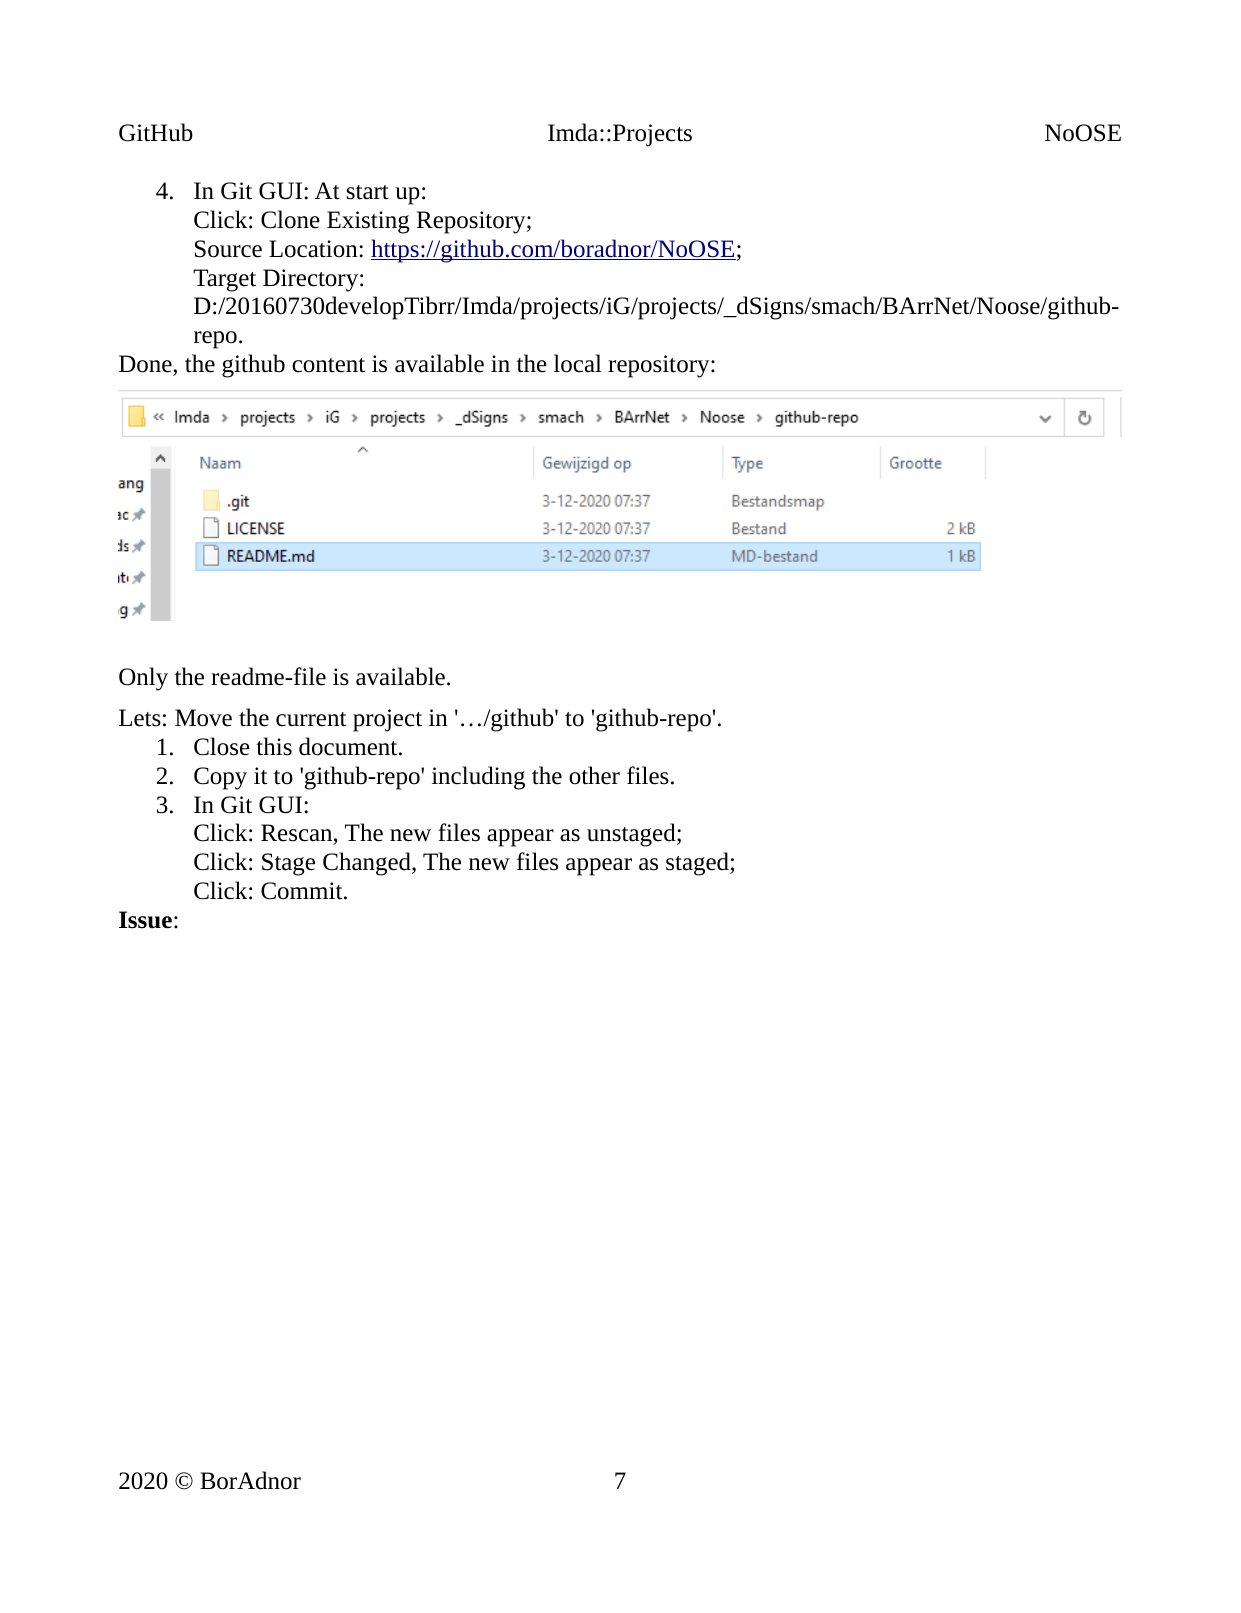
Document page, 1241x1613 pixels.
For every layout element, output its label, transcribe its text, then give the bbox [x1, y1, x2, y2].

list In Git GUI: Click: Rescan, The new files appear as unstaged; Click: Stage Changed, The new files appear as staged; Click: Commit. [156, 790, 1122, 905]
list Copy it to 'github-repo' including the other files. [156, 761, 1122, 790]
text Done, the github content is available in the local repository: [118, 349, 1122, 378]
list Close this document. [156, 732, 1122, 761]
list In Git GUI: At start up: Click: Clone Existing Repository; Source Location: https://github.com/boradnor/NoOSE; Target Directory: D:/20160730developTibrr/Imda/projects/iG/projects/_dSigns/smach/BArrNet/Noose/github-repo. [156, 176, 1122, 349]
text Lets: Move the current project in '…/github' to 'github-repo'. [118, 703, 1122, 732]
text Issue: [118, 905, 1122, 933]
text Only the readme-file is available. [118, 662, 1122, 691]
picture [118, 390, 1123, 621]
